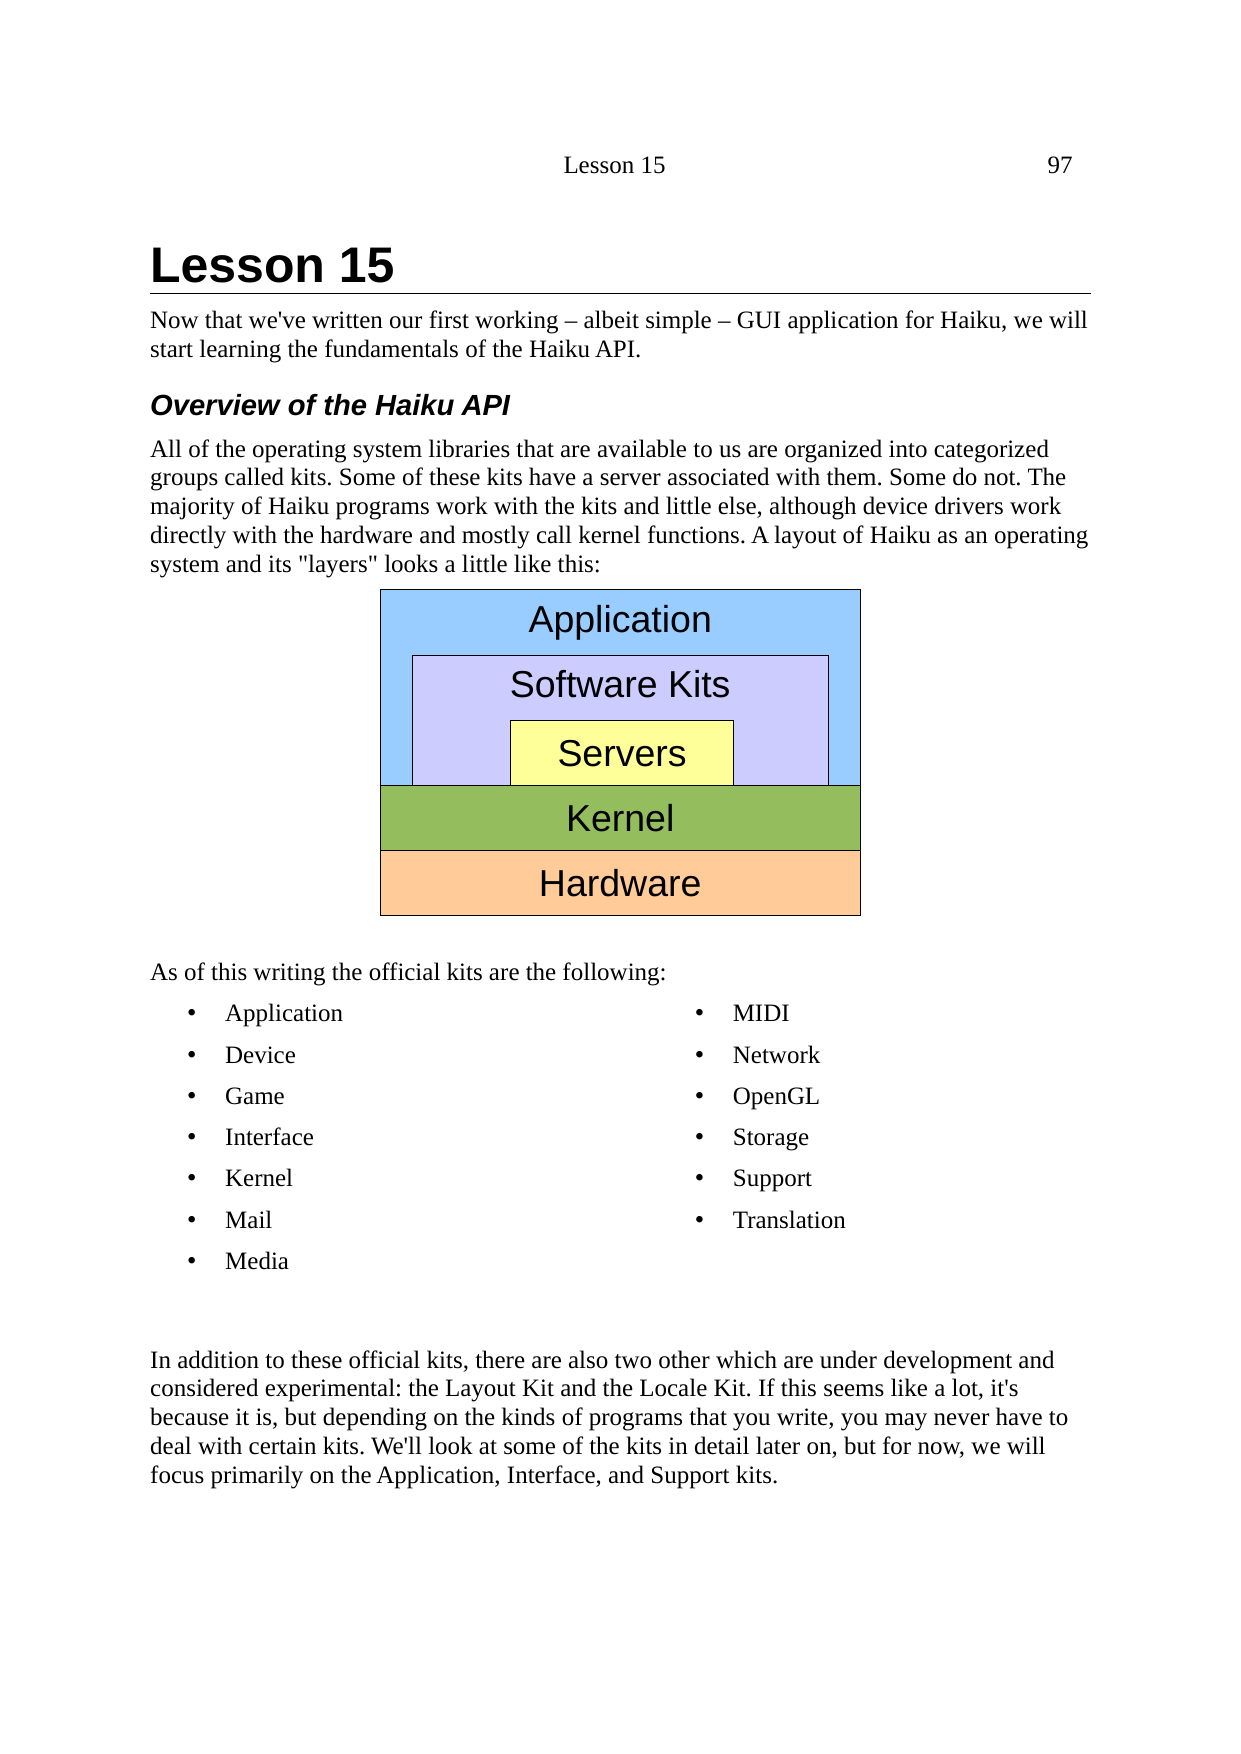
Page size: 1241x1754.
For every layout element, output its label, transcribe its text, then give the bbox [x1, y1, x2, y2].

list Support [695, 1163, 1091, 1192]
list Media [187, 1246, 583, 1275]
list Device [187, 1040, 583, 1068]
subtitle Overview of the Haiku API [150, 388, 1091, 421]
list Interface [187, 1122, 583, 1151]
text In addition to these official kits, there are also two other which are under development and considered experimental: the Layout Kit and the Locale Kit. If this seems like a lot, it's because it is, but depending on the kinds of programs that you write, you may never have to deal with certain kits. We'll look at some of the kits in detail later on, but for now, we will focus primarily on the Application, Interface, and Support kits. [150, 1345, 1091, 1488]
text All of the operating system libraries that are available to us are organized into categorized groups called kits. Some of these kits have a server associated with them. Some do not. The majority of Haiku programs work with the kits and little else, although device drivers work directly with the hardware and mostly call kernel functions. A layout of Haiku as an operating system and its "layers" looks a little like this: [150, 434, 1091, 577]
list Storage [695, 1122, 1091, 1151]
list OpenGL [695, 1081, 1091, 1110]
list MIDI [695, 998, 1091, 1027]
list Application [187, 998, 583, 1027]
list Translation [695, 1205, 1091, 1233]
text Now that we've written our first working – albeit simple – GUI application for Haiku, we will start learning the fundamentals of the Haiku API. [150, 305, 1091, 363]
list Kernel [187, 1163, 583, 1192]
subtitle Lesson 15 [150, 235, 1091, 293]
list Network [695, 1040, 1091, 1068]
list Game [187, 1081, 583, 1110]
text As of this writing the official kits are the following: [150, 957, 1091, 986]
list Mail [187, 1205, 583, 1233]
